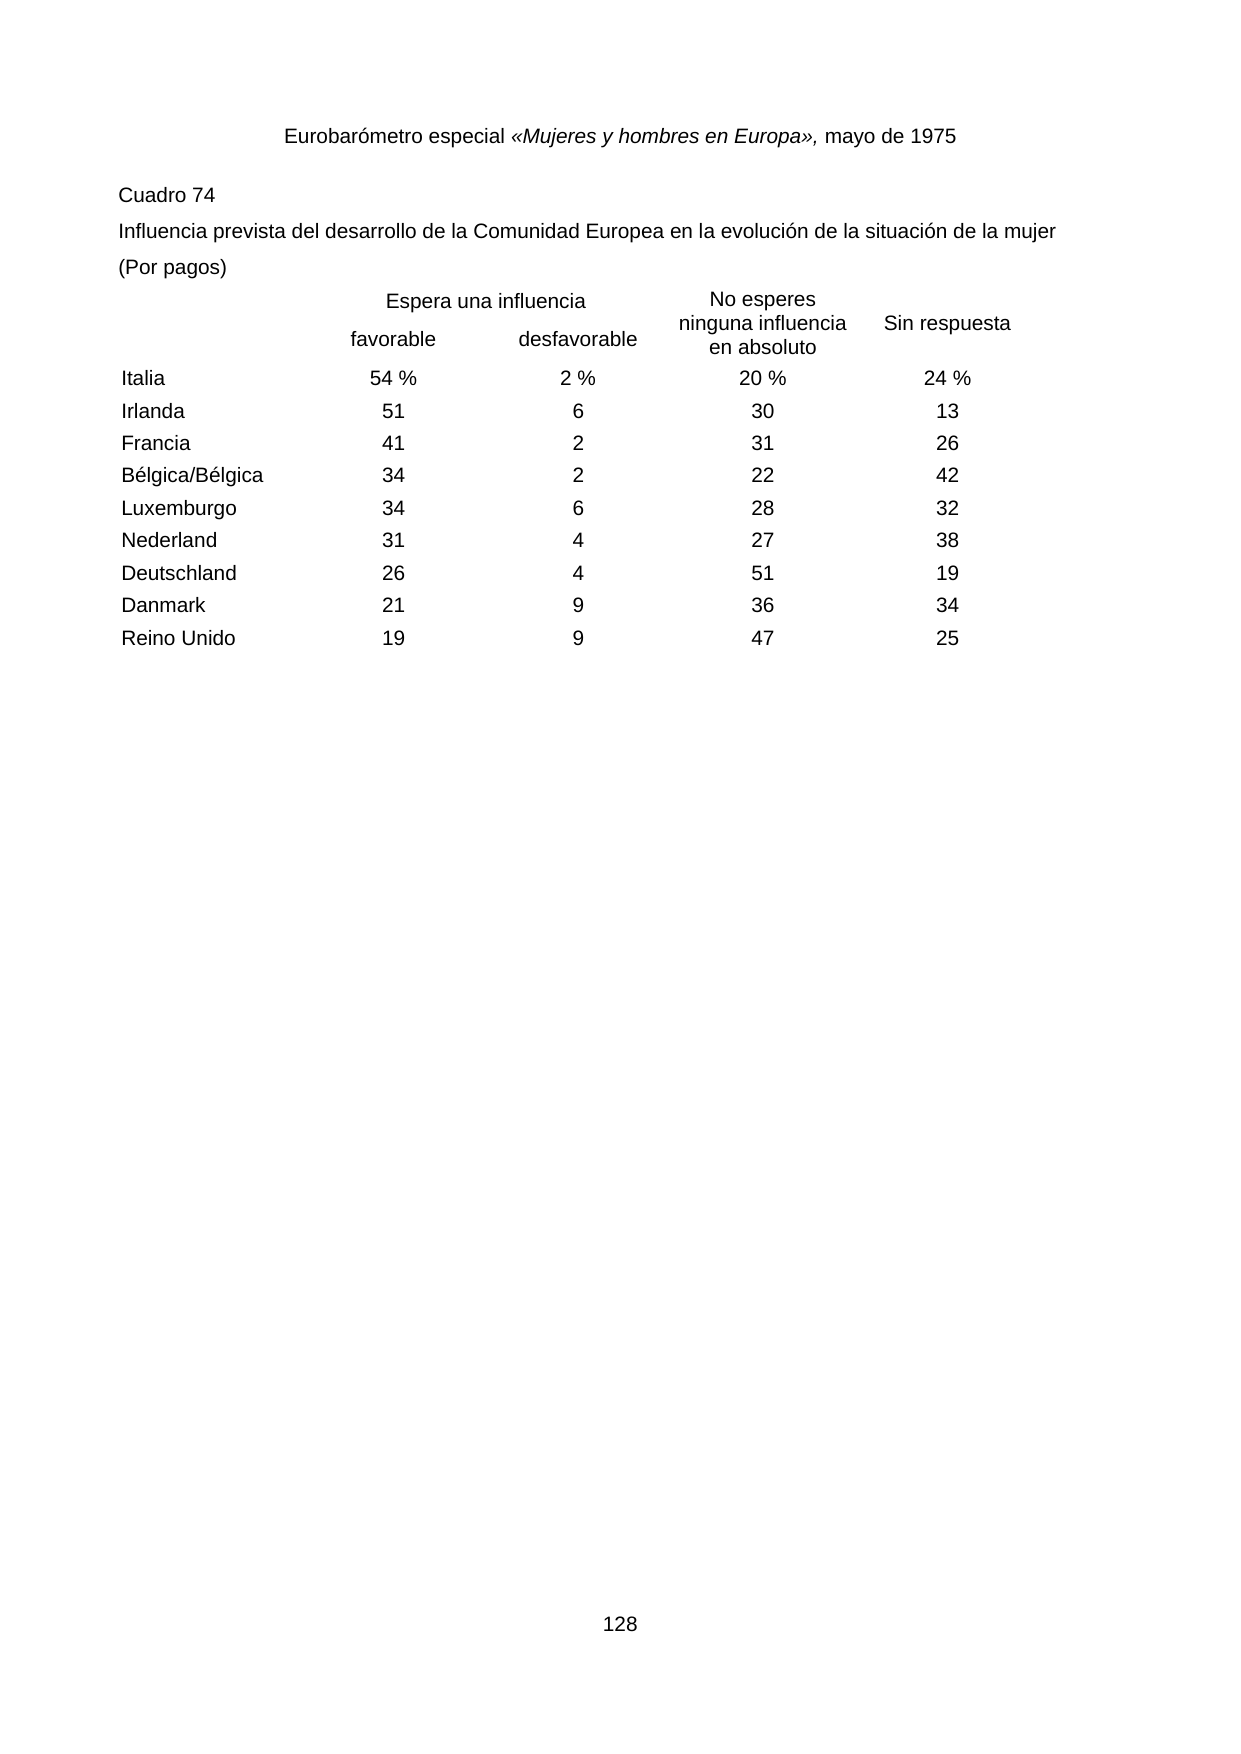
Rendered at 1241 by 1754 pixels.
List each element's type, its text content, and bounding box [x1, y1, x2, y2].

table_cell 19 [301, 621, 486, 653]
table_header Espera una influencia [301, 284, 670, 317]
table_cell 4 [486, 556, 670, 589]
table_cell 54 % [301, 362, 486, 394]
table_cell 24 % [855, 362, 1040, 394]
table_cell 2 [486, 427, 670, 459]
table_cell 34 [301, 492, 486, 524]
table_cell 27 [670, 524, 855, 556]
table_cell 19 [855, 556, 1040, 589]
table_cell Italia [118, 362, 301, 394]
table_header No esperes ninguna influencia en absoluto [670, 284, 855, 362]
table_cell 36 [670, 589, 855, 621]
table_cell 31 [670, 427, 855, 459]
table_cell 47 [670, 621, 855, 653]
table_cell 28 [670, 492, 855, 524]
table_cell 2 % [486, 362, 670, 394]
table_cell Danmark [118, 589, 301, 621]
table_cell Nederland [118, 524, 301, 556]
table_cell 22 [670, 459, 855, 492]
table_cell 31 [301, 524, 486, 556]
table_cell 9 [486, 589, 670, 621]
table_cell 6 [486, 492, 670, 524]
text Cuadro 74 [118, 183, 1122, 207]
table_cell favorable [301, 317, 486, 362]
table_cell 42 [855, 459, 1040, 492]
table_cell 34 [301, 459, 486, 492]
table_cell 21 [301, 589, 486, 621]
table_cell [118, 317, 301, 362]
table_cell 26 [855, 427, 1040, 459]
table_cell 34 [855, 589, 1040, 621]
text Influencia prevista del desarrollo de la Comunidad Europea en la evolución de la situación de la mujer [118, 219, 1122, 243]
table_cell 51 [670, 556, 855, 589]
table_cell 6 [486, 394, 670, 427]
table_cell Reino Unido [118, 621, 301, 653]
table_cell Deutschland [118, 556, 301, 589]
table_cell 41 [301, 427, 486, 459]
table_cell desfavorable [486, 317, 670, 362]
table_header [118, 284, 301, 317]
table_cell 25 [855, 621, 1040, 653]
table_cell 26 [301, 556, 486, 589]
table_header Sin respuesta [855, 284, 1040, 362]
table_cell 9 [486, 621, 670, 653]
table_cell 2 [486, 459, 670, 492]
table_cell Francia [118, 427, 301, 459]
text (Por pagos) [118, 254, 1122, 278]
table_cell 4 [486, 524, 670, 556]
table_cell Bélgica/Bélgica [118, 459, 301, 492]
table_cell 38 [855, 524, 1040, 556]
table_cell 51 [301, 394, 486, 427]
table_cell Irlanda [118, 394, 301, 427]
table_cell 32 [855, 492, 1040, 524]
table_cell 30 [670, 394, 855, 427]
table_cell 20 % [670, 362, 855, 394]
table_cell 13 [855, 394, 1040, 427]
table_cell Luxemburgo [118, 492, 301, 524]
